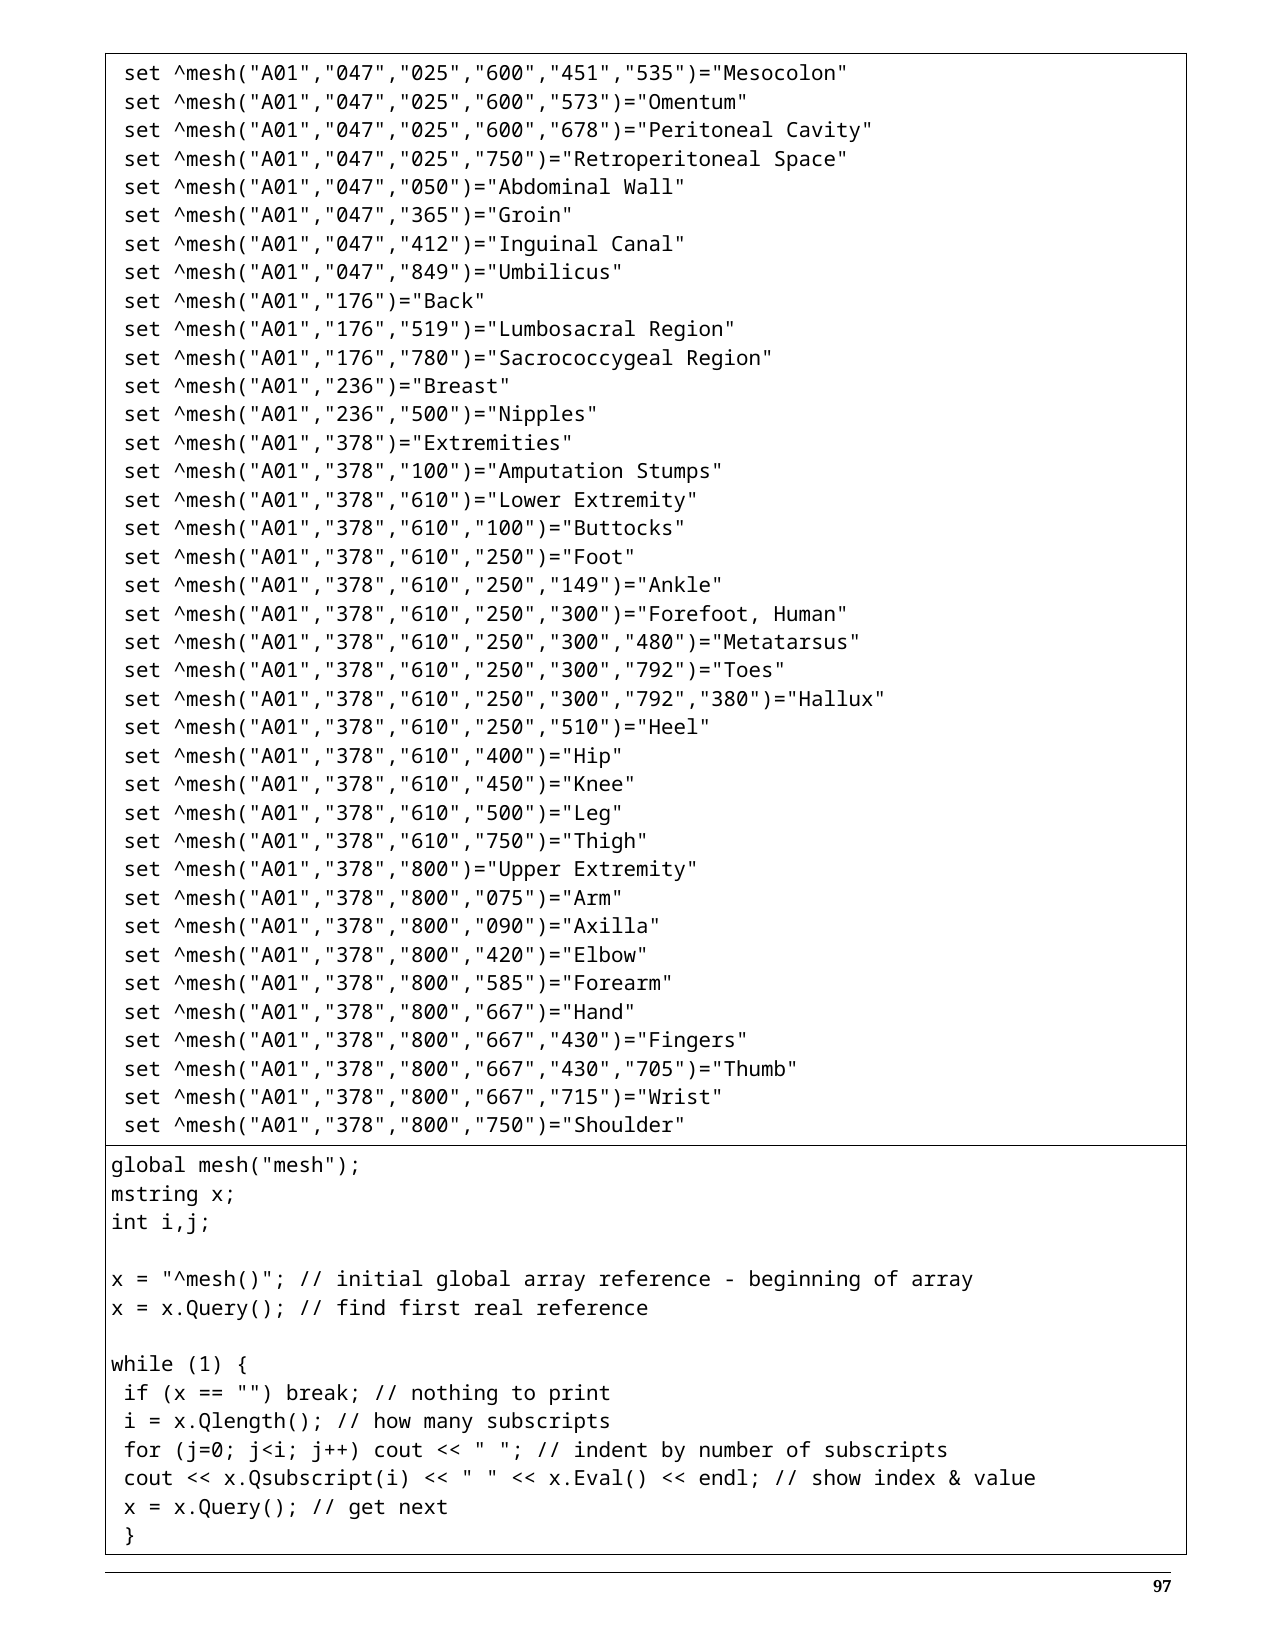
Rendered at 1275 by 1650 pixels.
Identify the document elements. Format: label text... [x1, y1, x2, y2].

table_header set ^mesh("A01","047","025","600","451","535")="Mesocolon" set ^mesh("A01","047","025","600","573")="Omentum" set ^mesh("A01","047","025","600","678")="Peritoneal Cavity" set ^mesh("A01","047","025","750")="Retroperitoneal Space" set ^mesh("A01","047","050")="Abdominal Wall" set ^mesh("A01","047","365")="Groin" set ^mesh("A01","047","412")="Inguinal Canal" set ^mesh("A01","047","849")="Umbilicus" set ^mesh("A01","176")="Back" set ^mesh("A01","176","519")="Lumbosacral Region" set ^mesh("A01","176","780")="Sacrococcygeal Region" set ^mesh("A01","236")="Breast" set ^mesh("A01","236","500")="Nipples" set ^mesh("A01","378")="Extremities" set ^mesh("A01","378","100")="Amputation Stumps" set ^mesh("A01","378","610")="Lower Extremity" set ^mesh("A01","378","610","100")="Buttocks" set ^mesh("A01","378","610","250")="Foot" set ^mesh("A01","378","610","250","149")="Ankle" set ^mesh("A01","378","610","250","300")="Forefoot, Human" set ^mesh("A01","378","610","250","300","480")="Metatarsus" set ^mesh("A01","378","610","250","300","792")="Toes" set ^mesh("A01","378","610","250","300","792","380")="Hallux" set ^mesh("A01","378","610","250","510")="Heel" set ^mesh("A01","378","610","400")="Hip" set ^mesh("A01","378","610","450")="Knee" set ^mesh("A01","378","610","500")="Leg" set ^mesh("A01","378","610","750")="Thigh" set ^mesh("A01","378","800")="Upper Extremity" set ^mesh("A01","378","800","075")="Arm" set ^mesh("A01","378","800","090")="Axilla" set ^mesh("A01","378","800","420")="Elbow" set ^mesh("A01","378","800","585")="Forearm" set ^mesh("A01","378","800","667")="Hand" set ^mesh("A01","378","800","667","430")="Fingers" set ^mesh("A01","378","800","667","430","705")="Thumb" set ^mesh("A01","378","800","667","715")="Wrist" set ^mesh("A01","378","800","750")="Shoulder" [106, 54, 1186, 1145]
table_cell global mesh("mesh"); mstring x; int i,j; x = "^mesh()"; // initial global array reference - beginning of array x = x.Query(); // find first real reference while (1) { if (x == "") break; // nothing to print i = x.Qlength(); // how many subscripts for (j=0; j<i; j++) cout << " "; // indent by number of subscripts cout << x.Qsubscript(i) << " " << x.Eval() << endl; // show index & value x = x.Query(); // get next } [106, 1146, 1186, 1554]
